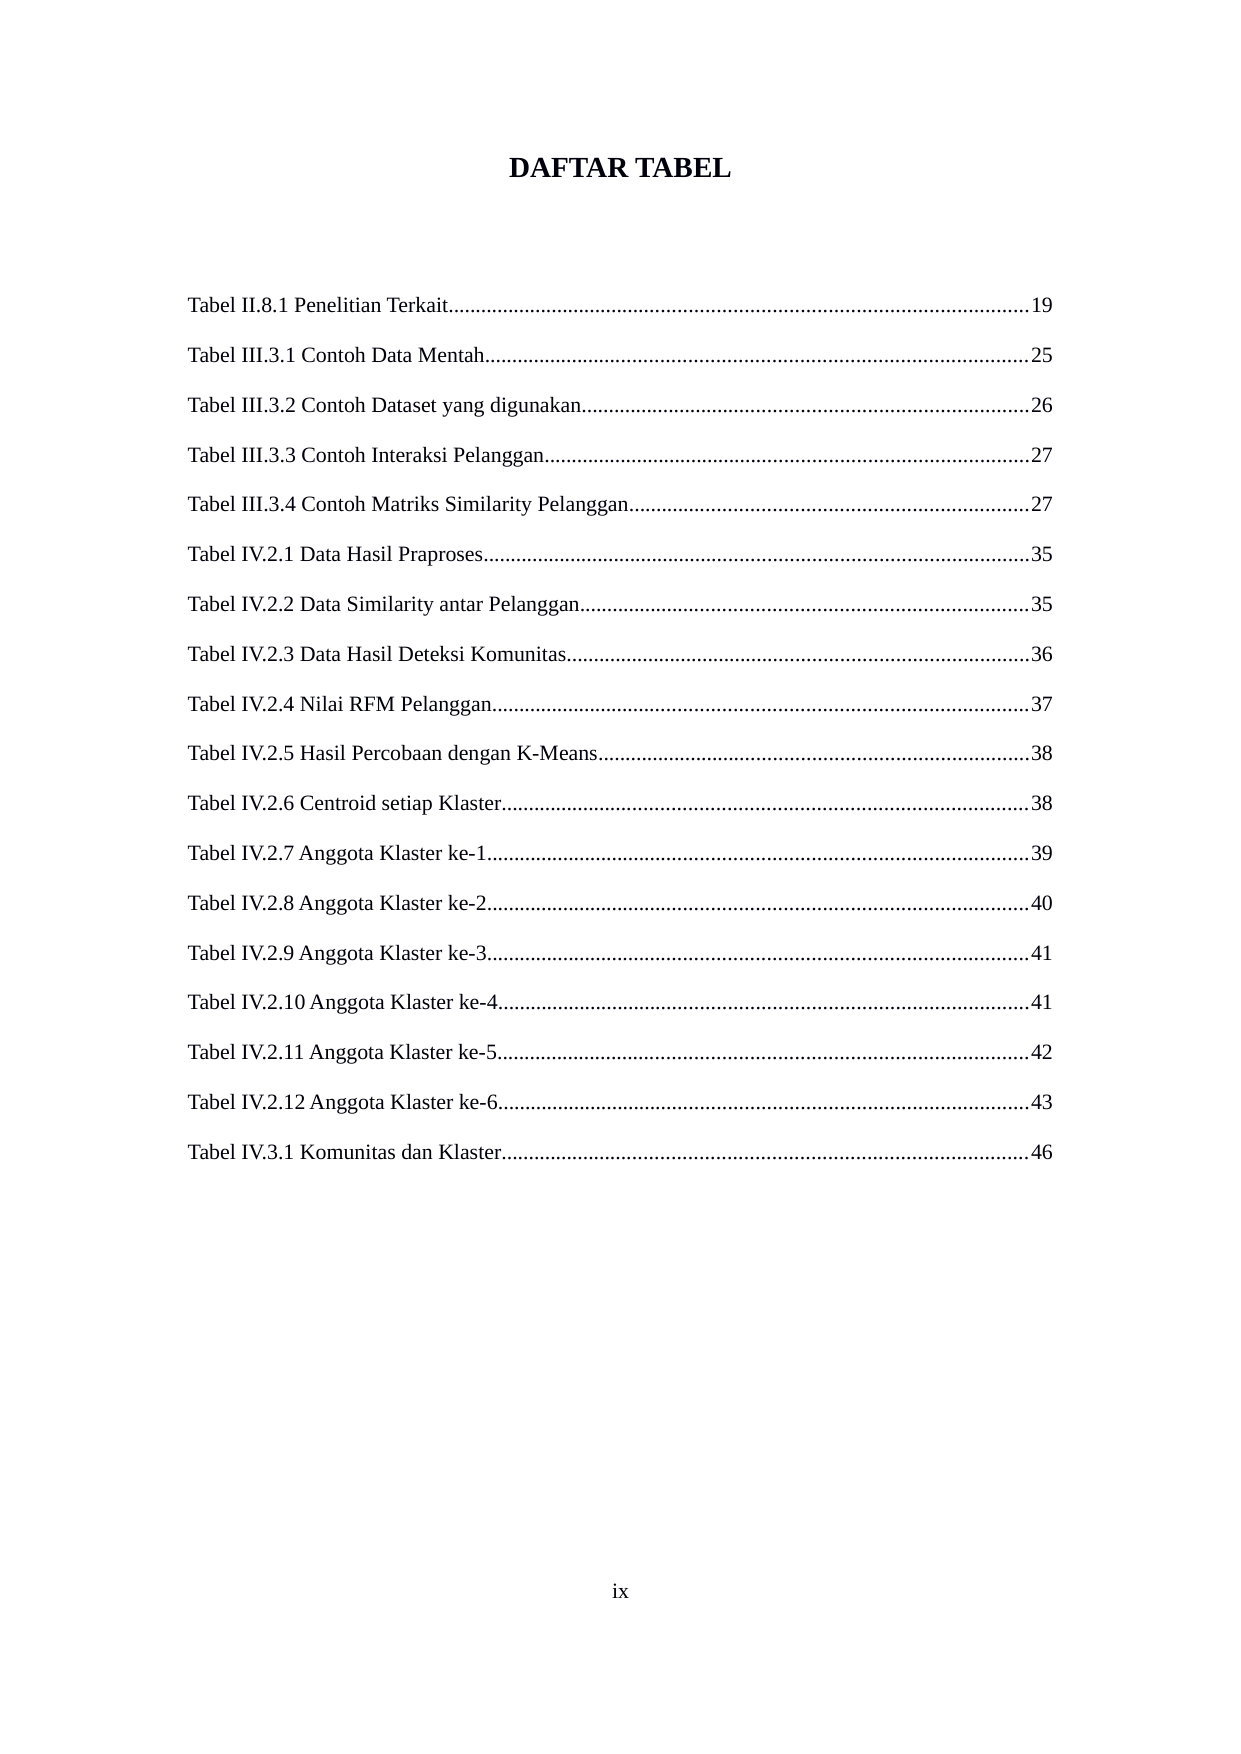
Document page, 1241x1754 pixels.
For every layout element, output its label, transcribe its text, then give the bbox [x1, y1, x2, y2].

text Tabel II.8.1 Penelitian Terkait 19 [187, 292, 1053, 317]
text Tabel IV.2.9 Anggota Klaster ke-3 41 [187, 939, 1053, 965]
text Tabel IV.2.5 Hasil Percobaan dengan K-Means 38 [187, 740, 1053, 766]
text Tabel III.3.1 Contoh Data Mentah 25 [187, 342, 1053, 367]
text Tabel IV.2.11 Anggota Klaster ke-5 42 [187, 1039, 1053, 1064]
subtitle DAFTAR TABEL [187, 150, 1053, 183]
text Tabel IV.2.12 Anggota Klaster ke-6 43 [187, 1089, 1053, 1114]
text Tabel IV.3.1 Komunitas dan Klaster 46 [187, 1139, 1053, 1164]
text Tabel IV.2.6 Centroid setiap Klaster 38 [187, 790, 1053, 815]
text Tabel IV.2.2 Data Similarity antar Pelanggan 35 [187, 591, 1053, 616]
text Tabel IV.2.3 Data Hasil Deteksi Komunitas 36 [187, 641, 1053, 666]
text Tabel IV.2.10 Anggota Klaster ke-4 41 [187, 989, 1053, 1014]
text Tabel IV.2.8 Anggota Klaster ke-2 40 [187, 890, 1053, 915]
text Tabel III.3.2 Contoh Dataset yang digunakan 26 [187, 392, 1053, 417]
text Tabel III.3.3 Contoh Interaksi Pelanggan 27 [187, 442, 1053, 467]
text Tabel IV.2.4 Nilai RFM Pelanggan 37 [187, 691, 1053, 716]
text Tabel IV.2.7 Anggota Klaster ke-1 39 [187, 840, 1053, 865]
text Tabel III.3.4 Contoh Matriks Similarity Pelanggan 27 [187, 491, 1053, 517]
text Tabel IV.2.1 Data Hasil Praproses 35 [187, 541, 1053, 566]
